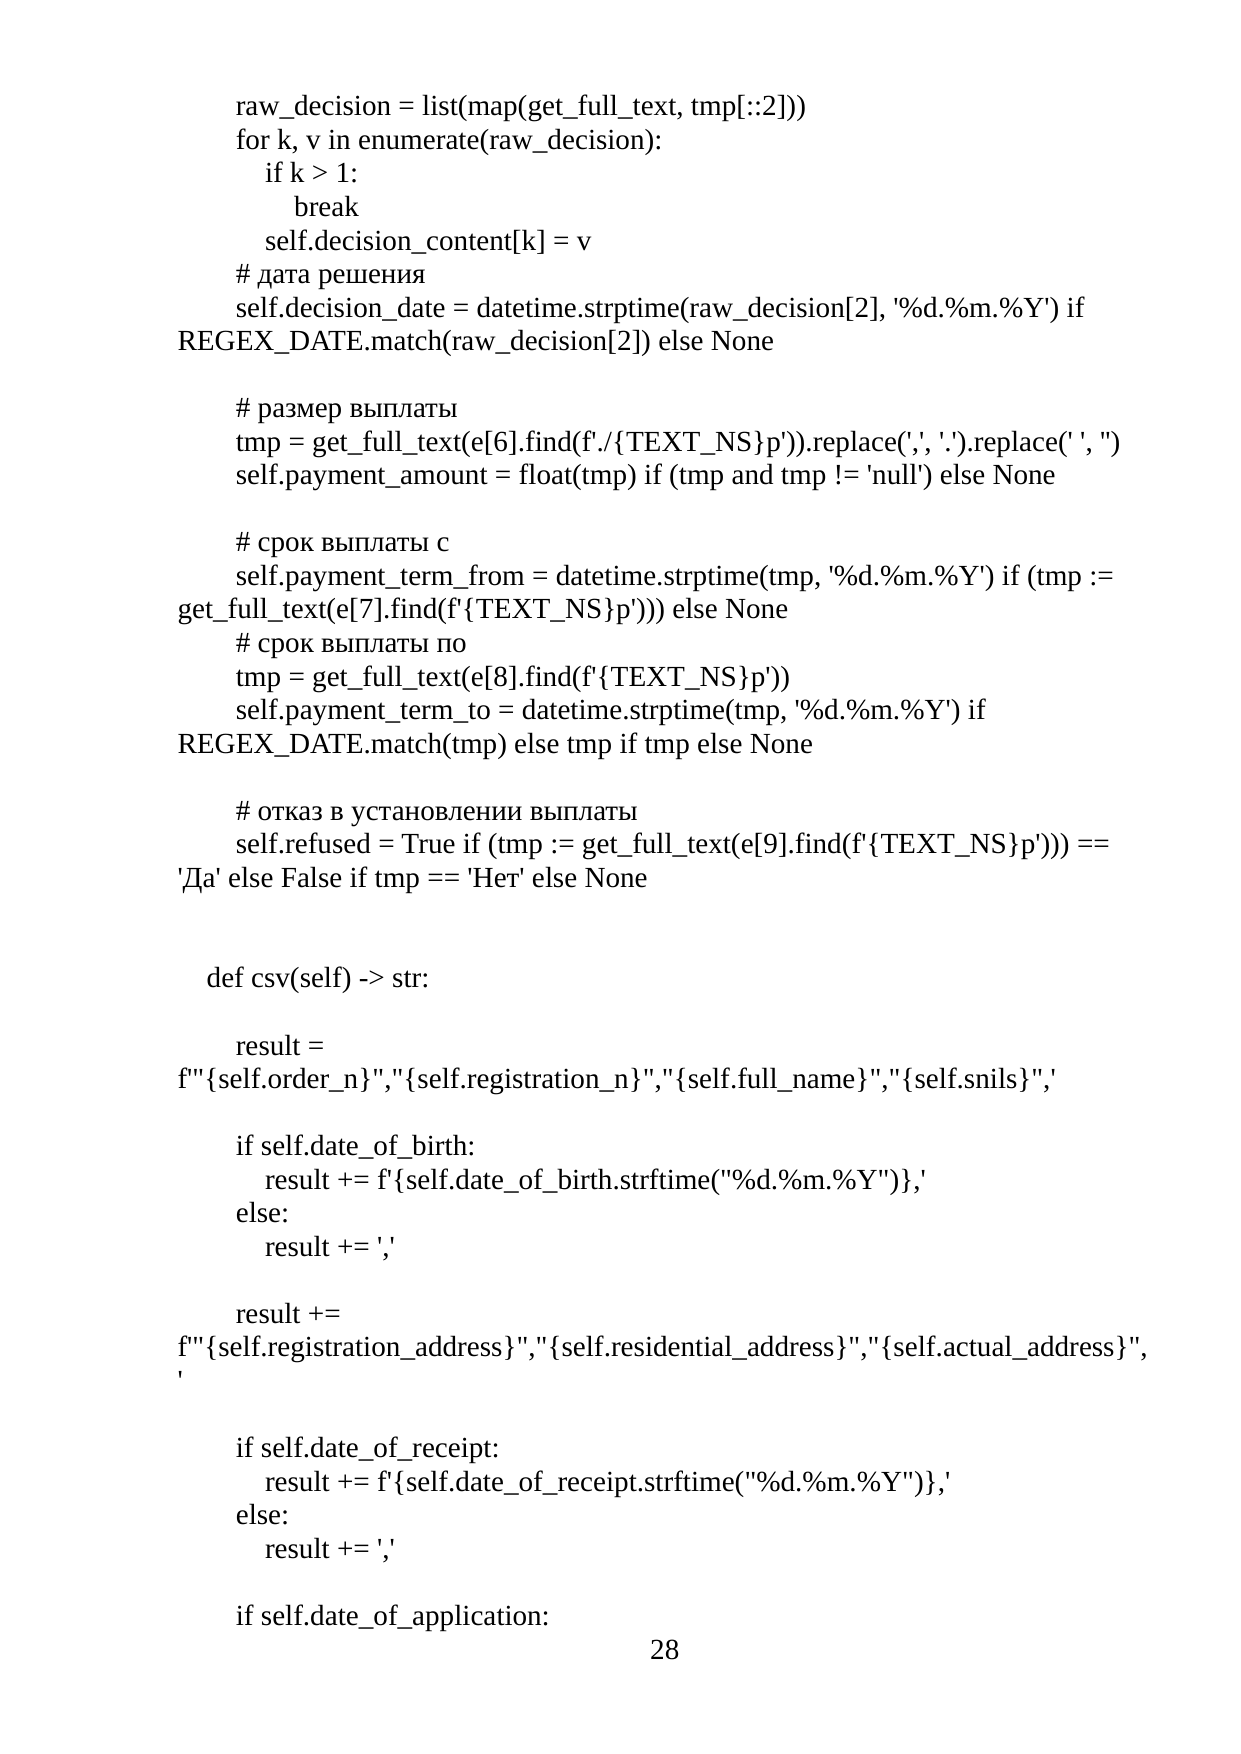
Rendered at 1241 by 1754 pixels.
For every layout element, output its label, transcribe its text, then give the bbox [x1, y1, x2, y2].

text result += ',' [177, 1531, 1152, 1564]
text # срок выплаты по [177, 625, 1152, 659]
text self.payment_term_from = datetime.strptime(tmp, '%d.%m.%Y') if (tmp := get_full_text(e[7].find(f'{TEXT_NS}p'))) else None [177, 558, 1152, 625]
text result += ',' [177, 1229, 1152, 1262]
text result = f'"{self.order_n}","{self.registration_n}","{self.full_name}","{self.snils}",' [177, 1028, 1152, 1095]
text if self.date_of_application: [177, 1598, 1152, 1631]
text # дата решения [177, 256, 1152, 290]
text raw_decision = list(map(get_full_text, tmp[::2])) [177, 88, 1152, 122]
text result += f'{self.date_of_receipt.strftime("%d.%m.%Y")},' [177, 1464, 1152, 1497]
text tmp = get_full_text(e[6].find(f'./{TEXT_NS}p')).replace(',', '.').replace(' ', '') [177, 424, 1152, 457]
text else: [177, 1195, 1152, 1229]
text if self.date_of_receipt: [177, 1430, 1152, 1464]
text break [177, 189, 1152, 223]
text self.payment_term_to = datetime.strptime(tmp, '%d.%m.%Y') if REGEX_DATE.match(tmp) else tmp if tmp else None [177, 692, 1152, 759]
text self.payment_amount = float(tmp) if (tmp and tmp != 'null') else None [177, 457, 1152, 491]
text tmp = get_full_text(e[8].find(f'{TEXT_NS}p')) [177, 659, 1152, 692]
text else: [177, 1497, 1152, 1531]
text result += f'{self.date_of_birth.strftime("%d.%m.%Y")},' [177, 1162, 1152, 1195]
text self.decision_date = datetime.strptime(raw_decision[2], '%d.%m.%Y') if REGEX_DATE.match(raw_decision[2]) else None [177, 290, 1152, 357]
text self.refused = True if (tmp := get_full_text(e[9].find(f'{TEXT_NS}p'))) == 'Да' else False if tmp == 'Нет' else None [177, 826, 1152, 893]
text # отказ в установлении выплаты [177, 793, 1152, 826]
text # срок выплаты с [177, 524, 1152, 558]
text self.decision_content[k] = v [177, 223, 1152, 256]
text # размер выплаты [177, 390, 1152, 424]
text for k, v in enumerate(raw_decision): [177, 122, 1152, 156]
text def csv(self) -> str: [177, 961, 1152, 994]
text result += f'"{self.registration_address}","{self.residential_address}","{self.actual_address}",' [177, 1296, 1152, 1397]
text if k > 1: [177, 156, 1152, 189]
text if self.date_of_birth: [177, 1128, 1152, 1162]
